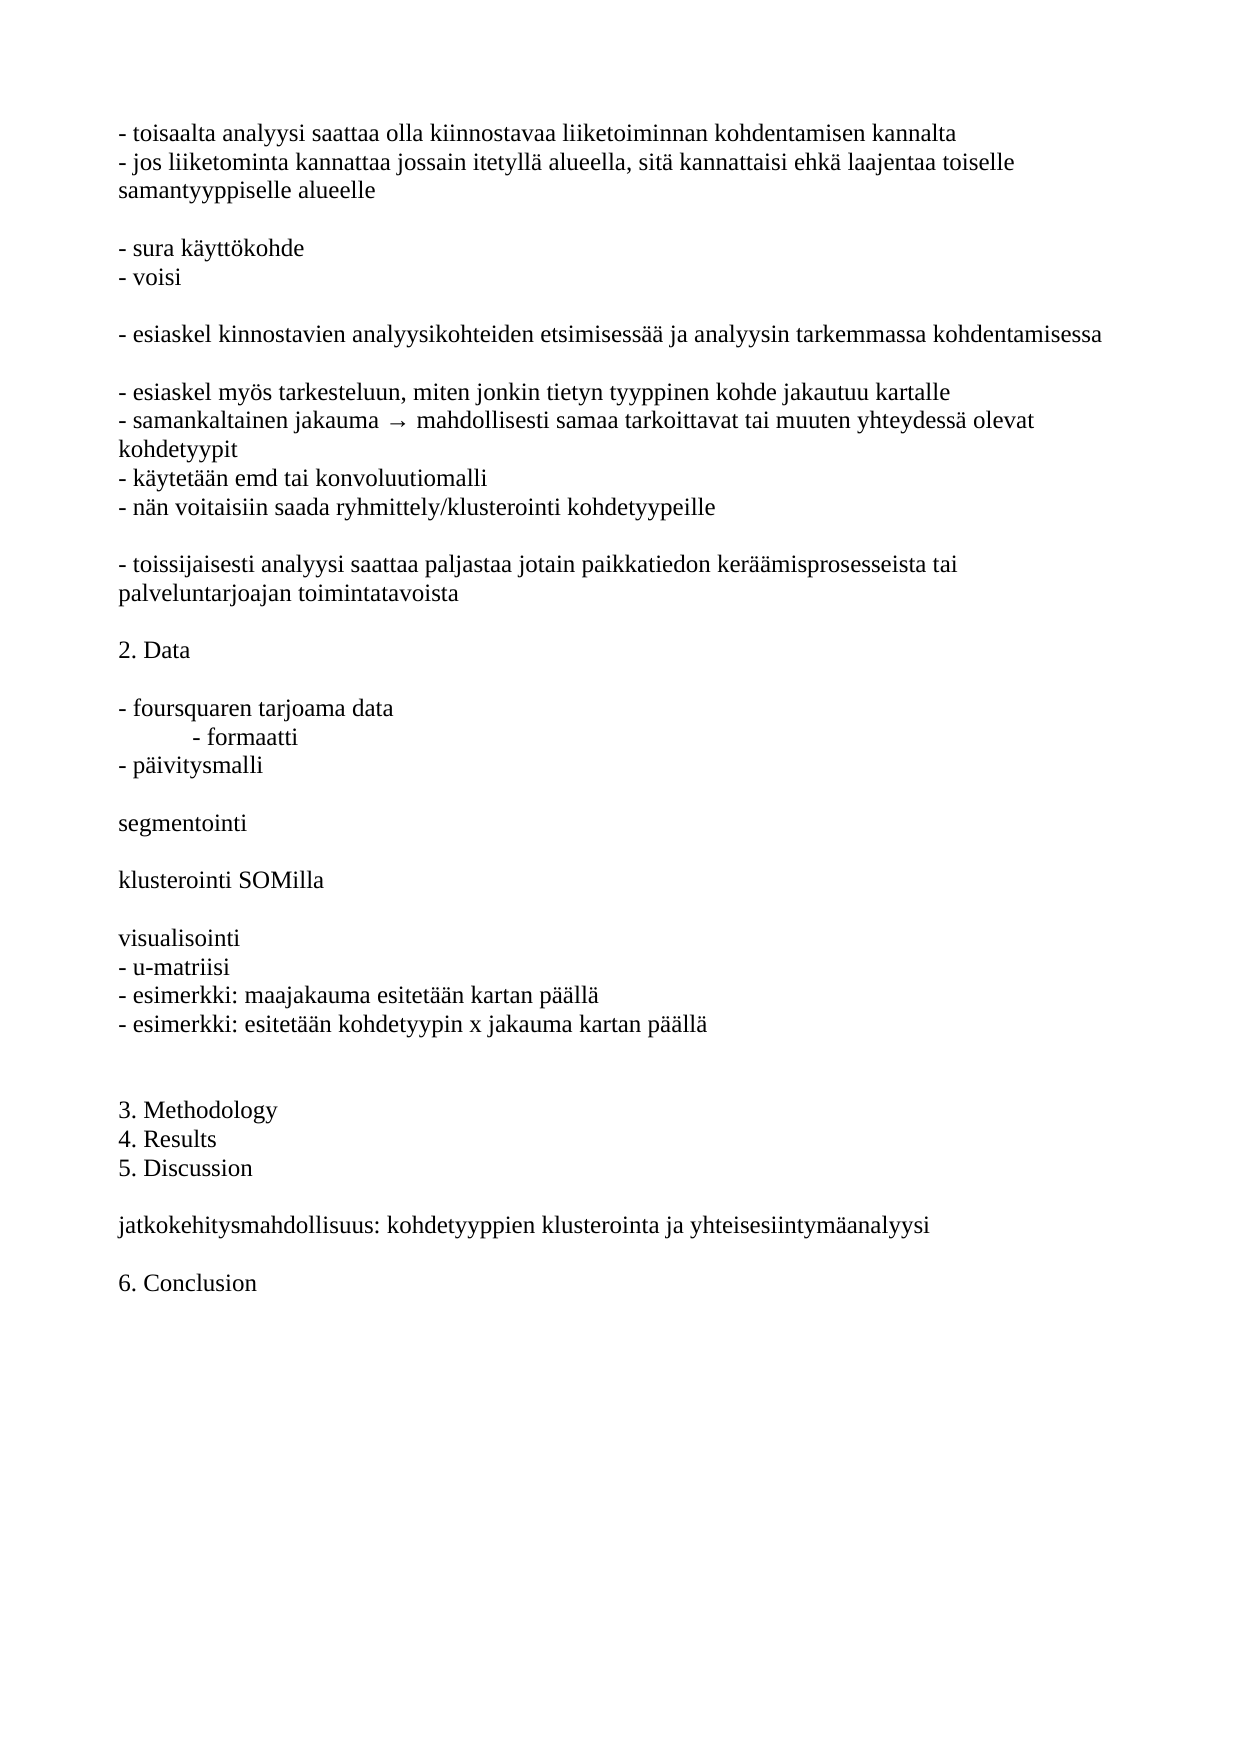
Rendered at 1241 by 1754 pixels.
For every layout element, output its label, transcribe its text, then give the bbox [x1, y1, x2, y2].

text - samankaltainen jakauma → mahdollisesti samaa tarkoittavat tai muuten yhteydessä olevat [118, 406, 1122, 434]
text 3. Methodology [118, 1067, 1122, 1124]
text - u-matriisi [118, 952, 1122, 981]
text - toissijaisesti analyysi saattaa paljastaa jotain paikkatiedon keräämisprosesseista tai palveluntarjoajan toimintatavoista [118, 549, 1122, 607]
text 2. Data [118, 636, 1122, 664]
text - nän voitaisiin saada ryhmittely/klusterointi kohdetyypeille [118, 492, 1122, 521]
text - toisaalta analyysi saattaa olla kiinnostavaa liiketoiminnan kohdentamisen kannalta [118, 118, 1122, 147]
text - esimerkki: maajakauma esitetään kartan päällä [118, 981, 1122, 1009]
text - esiaskel kinnostavien analyysikohteiden etsimisessää ja analyysin tarkemmassa kohdentamisessa [118, 319, 1122, 348]
text 5. Discussion [118, 1153, 1122, 1182]
text - foursquaren tarjoama data [118, 693, 1122, 722]
text visualisointi [118, 923, 1122, 952]
text klusterointi SOMilla [118, 866, 1122, 894]
text - formaatti [118, 722, 1122, 751]
text segmentointi [118, 808, 1122, 837]
text - jos liiketominta kannattaa jossain itetyllä alueella, sitä kannattaisi ehkä laajentaa toiselle samantyyppiselle alueelle [118, 147, 1122, 204]
text jatkokehitysmahdollisuus: kohdetyyppien klusterointa ja yhteisesiintymäanalyysi [118, 1211, 1122, 1239]
text 4. Results [118, 1124, 1122, 1153]
text - päivitysmalli [118, 751, 1122, 779]
text - esimerkki: esitetään kohdetyypin x jakauma kartan päällä [118, 1009, 1122, 1038]
text - voisi [118, 262, 1122, 291]
text - sura käyttökohde [118, 233, 1122, 262]
text kohdetyypit [118, 434, 1122, 463]
text - esiaskel myös tarkesteluun, miten jonkin tietyn tyyppinen kohde jakautuu kartalle [118, 377, 1122, 406]
text 6. Conclusion [118, 1268, 1122, 1297]
text - käytetään emd tai konvoluutiomalli [118, 463, 1122, 492]
